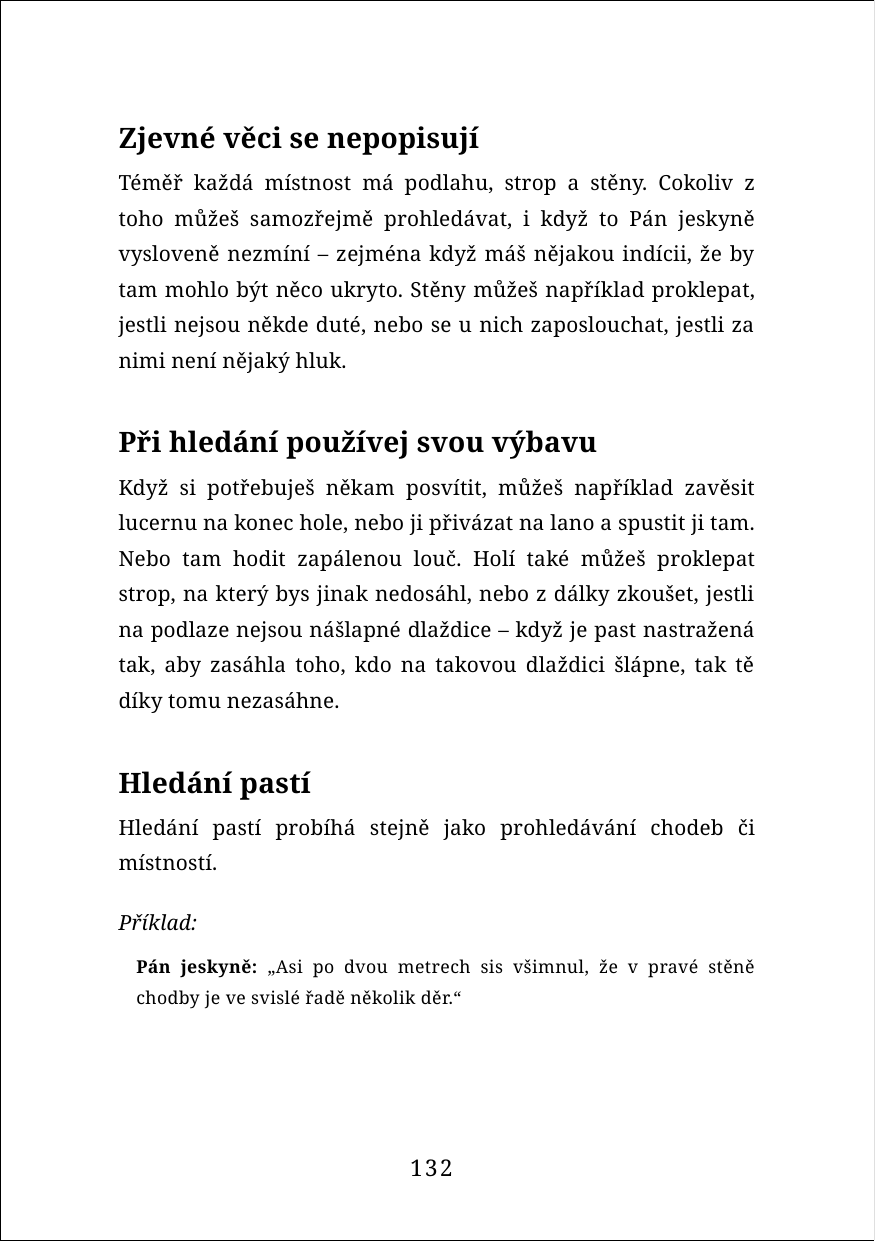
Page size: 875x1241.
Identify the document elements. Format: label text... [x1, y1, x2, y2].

text Pán jeskyně: „Asi po dvou metrech sis všimnul, že v pravé stěně chodby je ve svislé řadě několik děr.“ [136, 955, 756, 1009]
subtitle Při hledání používej svou výbavu [118, 423, 756, 461]
subtitle Zjevné věci se nepopisují [118, 118, 756, 157]
text Příklad: [118, 908, 756, 936]
text Téměř každá místnost má podlahu, strop a stěny. Cokoliv z toho můžeš samozřejmě prohledávat, i když to Pán jeskyně vysloveně nezmíní – zejména když máš nějakou indícii, že by tam mohlo být něco ukryto. Stěny můžeš například proklepat, jestli nejsou někde duté, nebo se u nich zaposlouchat, jestli za nimi není nějaký hluk. [118, 168, 756, 374]
text Hledání pastí probíhá stejně jako prohledávání chodeb či místností. [118, 813, 756, 877]
text Když si potřebuješ někam posvítit, můžeš například zavěsit lucernu na konec hole, nebo ji přivázat na lano a spustit ji tam. Nebo tam hodit zapálenou louč. Holí také můžeš proklepat strop, na který bys jinak nedosáhl, nebo z dálky zkoušet, jestli na podlaze nejsou nášlapné dlaždice – když je past nastražená tak, aby zasáhla toho, kdo na takovou dlaždici šlápne, tak tě díky tomu nezasáhne. [118, 473, 756, 714]
subtitle Hledání pastí [118, 763, 756, 801]
